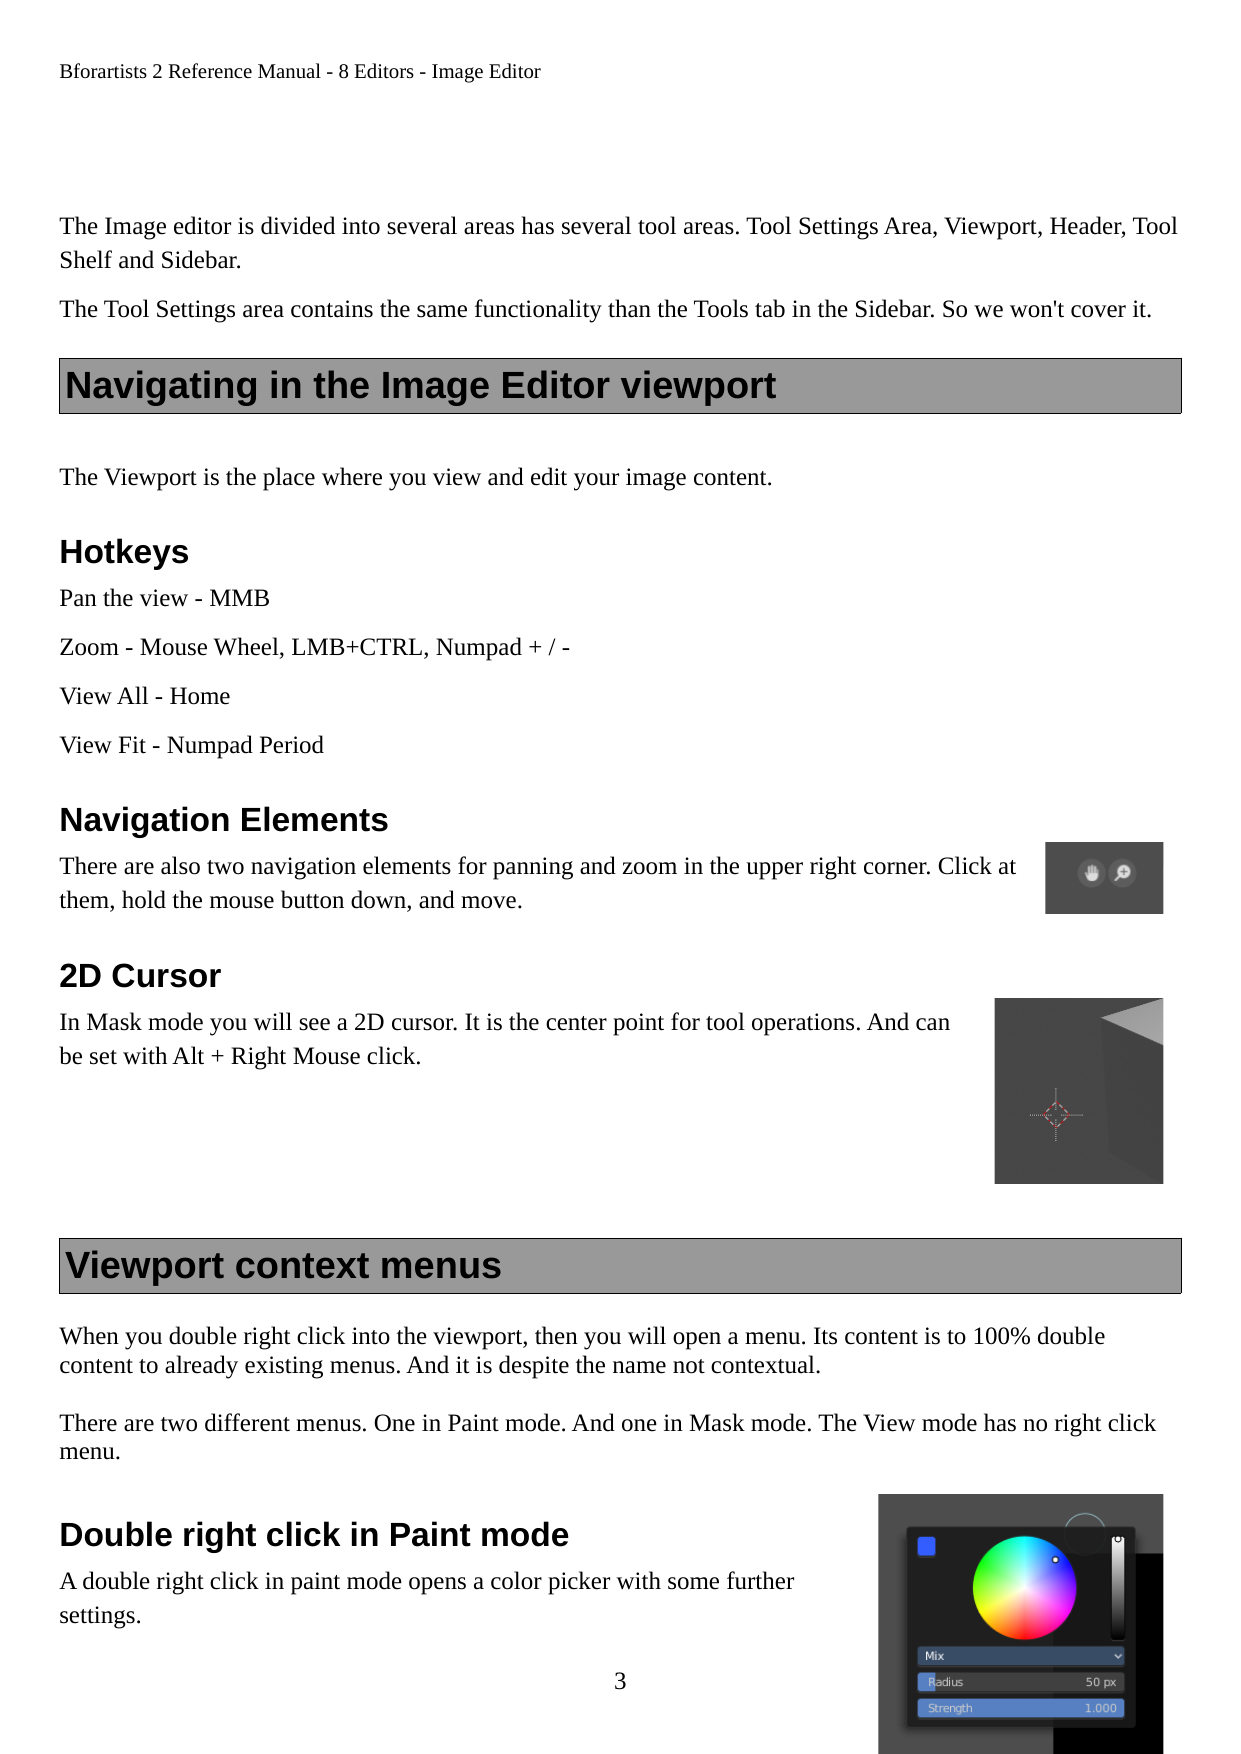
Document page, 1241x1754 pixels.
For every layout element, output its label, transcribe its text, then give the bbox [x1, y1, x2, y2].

text In Mask mode you will see a 2D cursor. It is the center point for tool operations. And can be set with Alt + Right Mouse click. [59, 1007, 994, 1070]
text A double right click in paint mode opens a color picker with some further settings. [59, 1566, 878, 1629]
subtitle Double right click in Paint mode [59, 1515, 878, 1553]
table_header Navigating in the Image Editor viewport [60, 359, 1181, 413]
subtitle Navigation Elements [59, 800, 1181, 839]
text Pan the view - MMB [59, 583, 1181, 612]
text The Image editor is divided into several areas has several tool areas. Tool Settings Area, Viewport, Header, Tool Shelf and Sidebar. [59, 211, 1181, 274]
picture [994, 998, 1164, 1184]
text The Viewport is the place where you view and edit your image content. [59, 462, 1181, 491]
subtitle 2D Cursor [59, 956, 1181, 994]
picture [1045, 842, 1164, 914]
text There are two different menus. One in Paint mode. And one in Mask mode. The View mode has no right click menu. [59, 1408, 1181, 1465]
subtitle Hotkeys [59, 532, 1181, 570]
text Zoom - Mouse Wheel, LMB+CTRL, Numpad + / - [59, 632, 1181, 661]
text There are also two navigation elements for panning and zoom in the upper right corner. Click at them, hold the mouse button down, and move. [59, 851, 1045, 914]
picture [878, 1494, 1164, 1754]
text View Fit - Numpad Period [59, 730, 1181, 759]
text The Tool Settings area contains the same functionality than the Tools tab in the Sidebar. So we won't cover it. [59, 294, 1181, 323]
table_header Viewport context menus [60, 1239, 1181, 1293]
subtitle [1164, 1515, 1181, 1553]
text View All - Home [59, 681, 1181, 710]
text When you double right click into the viewport, then you will open a menu. Its content is to 100% double content to already existing menus. And it is despite the name not contextual. [59, 1321, 1181, 1379]
